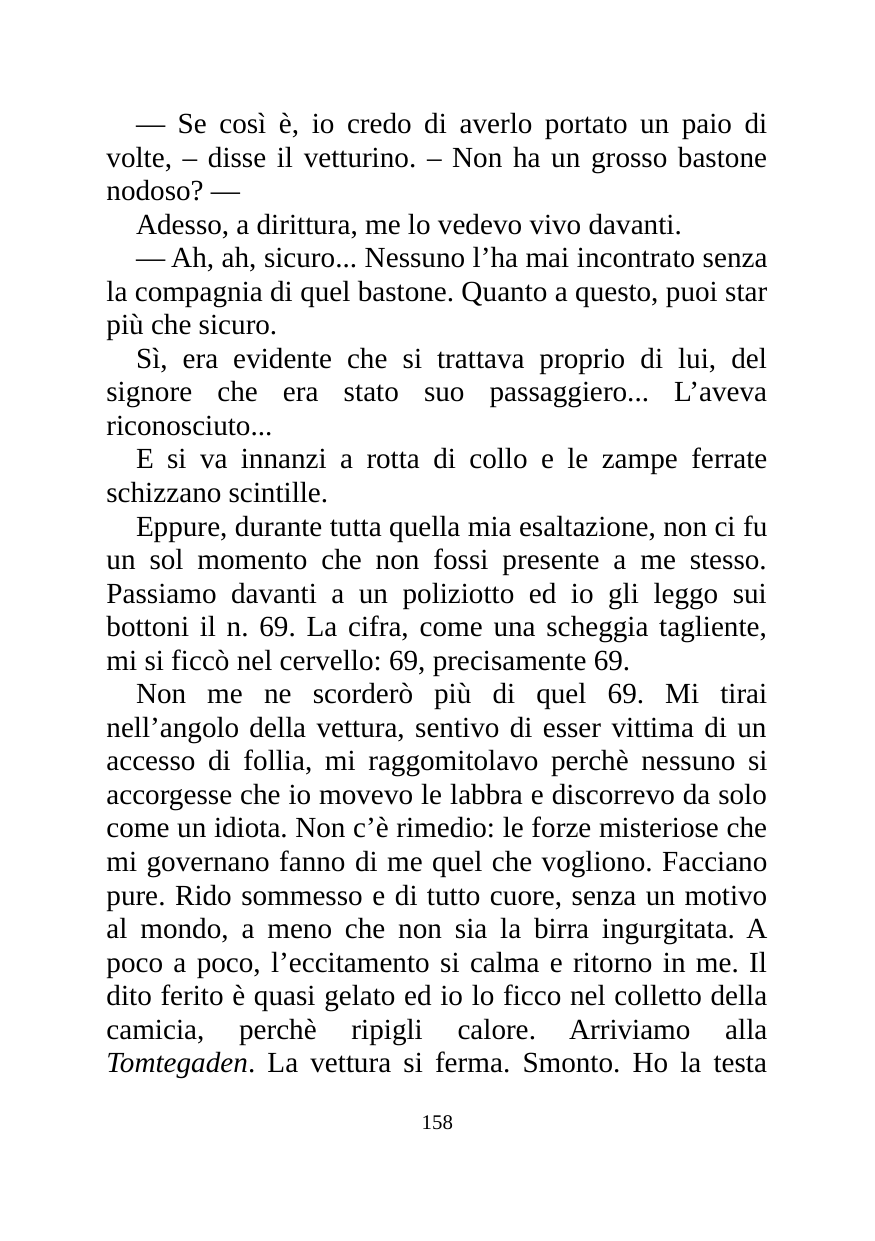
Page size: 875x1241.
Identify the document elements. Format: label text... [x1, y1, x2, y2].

text — Ah, ah, sicuro... Nessuno l’ha mai incontrato senza la compagnia di quel bastone. Quanto a questo, puoi star più che sicuro. [106, 240, 768, 341]
text Sì, era evidente che si trattava proprio di lui, del signore che era stato suo passaggiero... L’aveva riconosciuto... [106, 341, 768, 442]
text Eppure, durante tutta quella mia esaltazione, non ci fu un sol momento che non fossi presente a me stesso. Passiamo davanti a un poliziotto ed io gli leggo sui bottoni il n. 69. La cifra, come una scheggia tagliente, mi si ficcò nel cervello: 69, precisamente 69. [106, 509, 768, 676]
text E si va innanzi a rotta di collo e le zampe ferrate schizzano scintille. [106, 442, 768, 509]
text Non me ne scorderò più di quel 69. Mi tirai nell’angolo della vettura, sentivo di esser vittima di un accesso di follia, mi raggomitolavo perchè nessuno si accorgesse che io movevo le labbra e discorrevo da solo come un idiota. Non c’è rimedio: le forze misteriose che mi governano fanno di me quel che vogliono. Facciano pure. Rido sommesso e di tutto cuore, senza un motivo al mondo, a meno che non sia la birra ingurgitata. A poco a poco, l’eccitamento si calma e ritorno in me. Il dito ferito è quasi gelato ed io lo ficco nel colletto della camicia, perchè ripigli calore. Arriviamo alla Tomtegaden. La vettura si ferma. Smonto. Ho la testa [106, 676, 768, 1079]
text Adesso, a dirittura, me lo vedevo vivo davanti. [106, 207, 768, 240]
text — Se così è, io credo di averlo portato un paio di volte, – disse il vetturino. – Non ha un grosso bastone nodoso? — [106, 106, 768, 207]
